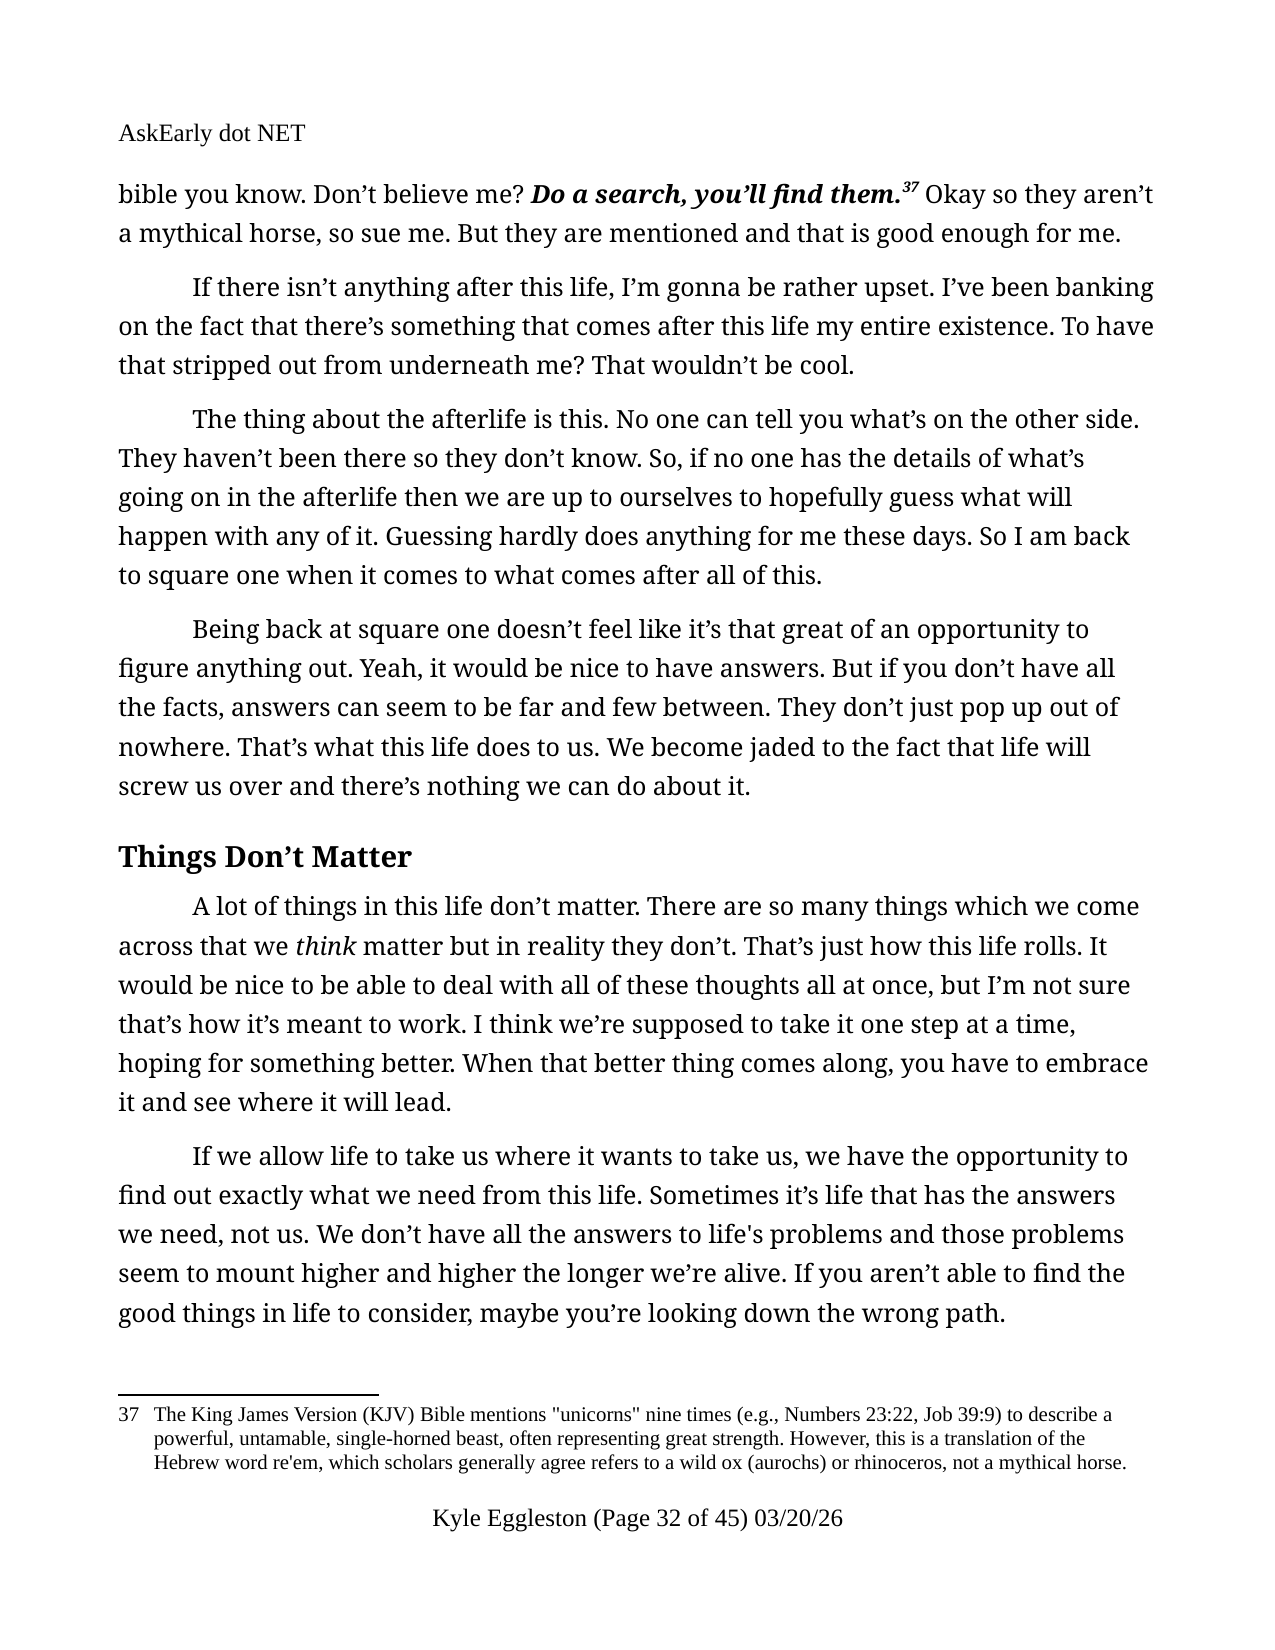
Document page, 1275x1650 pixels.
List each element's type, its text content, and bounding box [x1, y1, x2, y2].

text The King James Version (KJV) Bible mentions "unicorns" nine times (e.g., Numbers 23:22, Job 39:9) to describe a powerful, untamable, single-horned beast, often representing great strength. However, this is a translation of the Hebrew word re'em, which scholars generally agree refers to a wild ox (aurochs) or rhinoceros, not a mythical horse. [118, 1401, 1157, 1474]
text The thing about the afterlife is this. No one can tell you what’s on the other side. They haven’t been there so they don’t know. So, if no one has the details of what’s going on in the afterlife then we are up to ourselves to hopefully guess what will happen with any of it. Guessing hardly does anything for me these days. So I am back to square one when it comes to what comes after all of this. [118, 401, 1157, 592]
text A lot of things in this life don’t matter. There are so many things which we come across that we think matter but in reality they don’t. That’s just how this life rolls. It would be nice to be able to deal with all of these thoughts all at once, but I’m not sure that’s how it’s meant to work. I think we’re supposed to take it one step at a time, hoping for something better. When that better thing comes along, you have to embrace it and see where it will lead. [118, 889, 1157, 1119]
text If we allow life to take us where it wants to take us, we have the opportunity to find out exactly what we need from this life. Sometimes it’s life that has the answers we need, not us. We don’t have all the answers to life's problems and those problems seem to mount higher and higher the longer we’re alive. If you aren’t able to find the good things in life to consider, maybe you’re looking down the wrong path. [118, 1138, 1157, 1329]
text Being back at square one doesn’t feel like it’s that great of an opportunity to figure anything out. Yeah, it would be nice to have answers. But if you don’t have all the facts, answers can seem to be far and few between. They don’t just pop up out of nowhere. That’s what this life does to us. We become jaded to the fact that life will screw us over and there’s nothing we can do about it. [118, 612, 1157, 802]
text bible you know. Don’t believe me? Do a search, you’ll find them. Okay so they aren’t a mythical horse, so sue me. But they are mentioned and that is good enough for me. [118, 176, 1157, 249]
subtitle Things Don’t Matter [118, 837, 1157, 876]
text If there isn’t anything after this life, I’m gonna be rather upset. I’ve been banking on the fact that there’s something that comes after this life my entire existence. To have that stripped out from underneath me? That wouldn’t be cool. [118, 269, 1157, 382]
